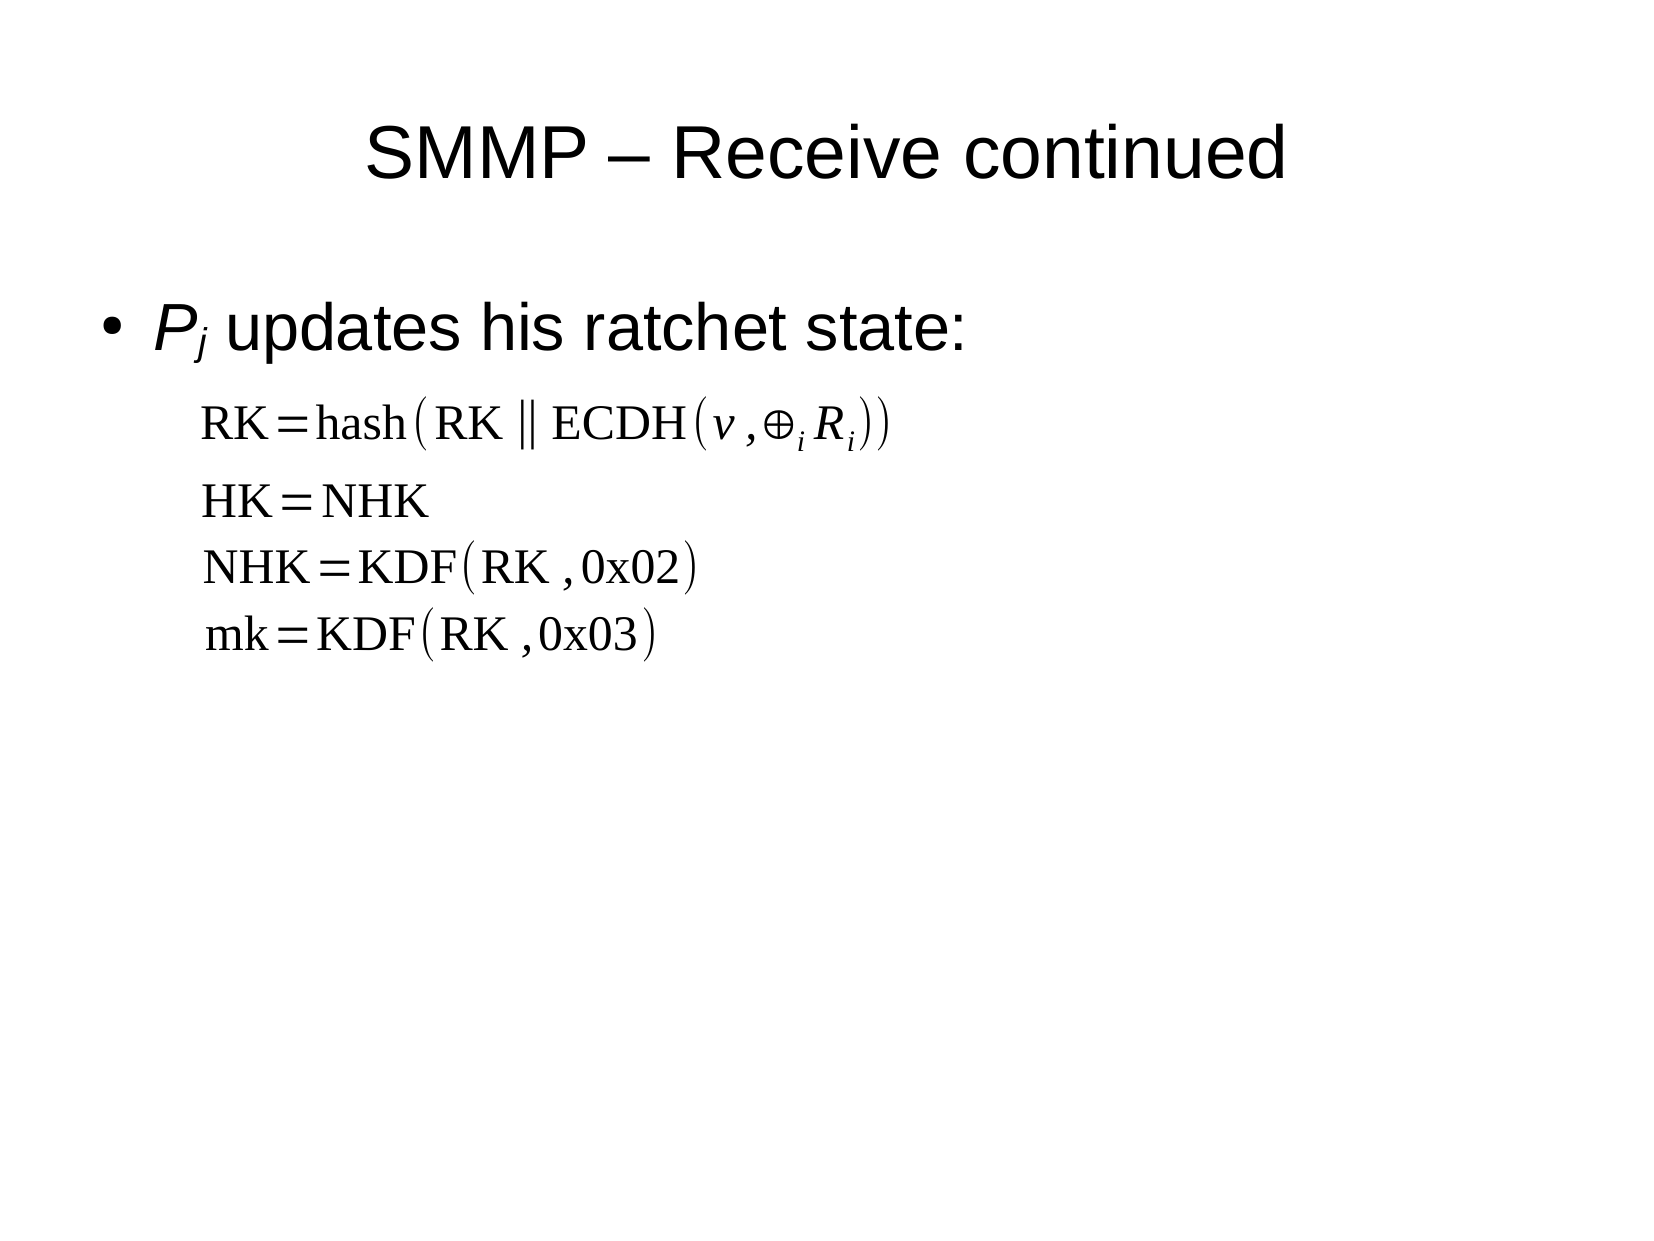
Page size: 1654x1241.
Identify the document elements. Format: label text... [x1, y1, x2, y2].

chart [192, 394, 899, 458]
title SMMP – Receive continued [82, 49, 1571, 257]
chart [193, 537, 706, 598]
chart [193, 471, 438, 528]
list Pj updates his ratchet state: [82, 290, 1571, 1010]
chart [197, 605, 664, 665]
